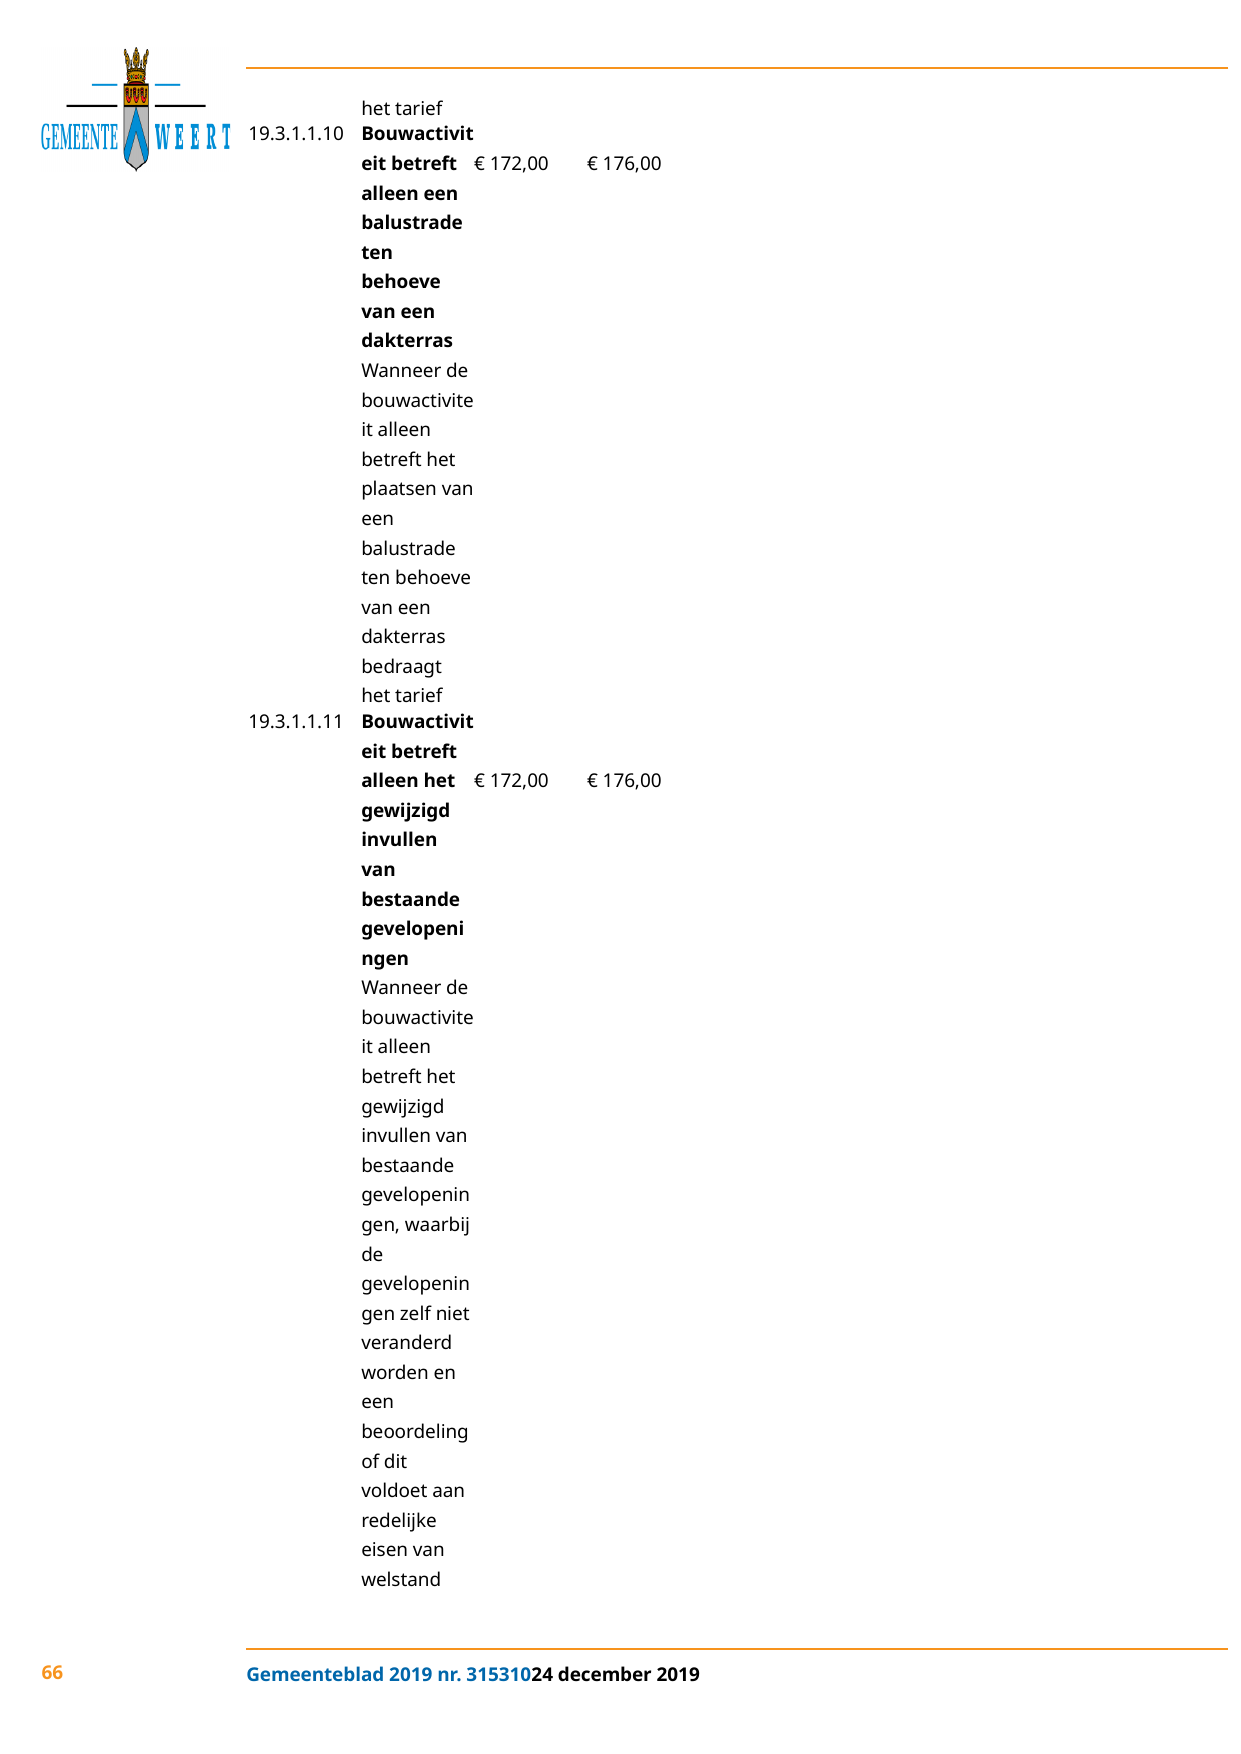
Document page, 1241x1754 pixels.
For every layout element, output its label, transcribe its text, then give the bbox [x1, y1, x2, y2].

table_cell [474, 95, 587, 121]
picture [41, 47, 231, 172]
table_cell Bouwactiviteit betreft alleen een balustrade ten behoeve van een dakterras Wanneer de bouwactiviteit alleen betreft het plaatsen van een balustrade ten behoeve van een dakterras bedraagt het tarief [361, 121, 474, 708]
table_cell het tarief [361, 95, 474, 121]
table_cell € 176,00 [587, 121, 700, 708]
table_cell Bouwactiviteit betreft alleen het gewijzigd invullen van bestaande gevelopeningen Wanneer de bouwactiviteit alleen betreft het gewijzigd invullen van bestaande gevelopeningen, waarbij de gevelopeningen zelf niet veranderd worden en een beoordeling of dit voldoet aan redelijke eisen van welstand [361, 708, 474, 1592]
table_cell [248, 95, 361, 121]
table_cell [587, 95, 700, 121]
table_cell 19.3.1.1.10 [248, 121, 361, 708]
table_cell € 172,00 [474, 121, 587, 708]
table_cell 19.3.1.1.11 [248, 708, 361, 1592]
table_cell € 176,00 [587, 708, 700, 1592]
table_cell € 172,00 [474, 708, 587, 1592]
